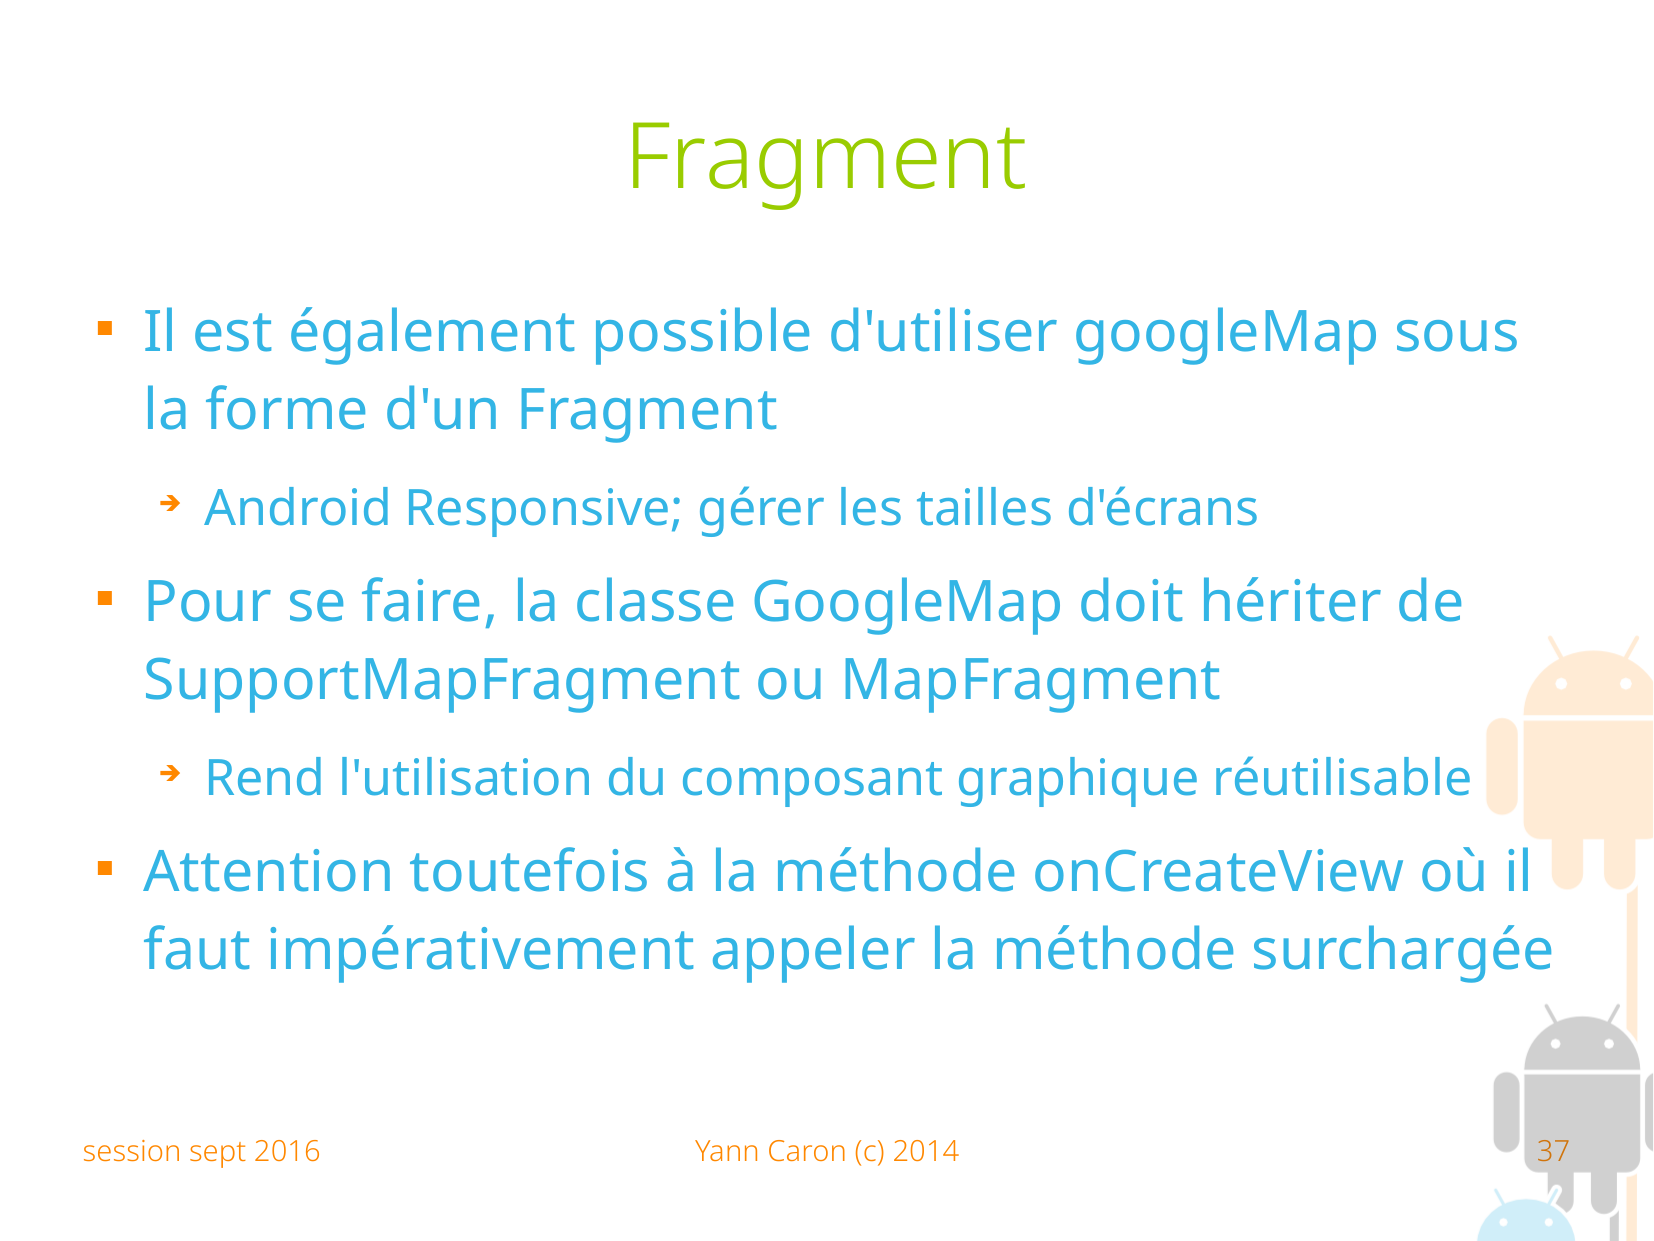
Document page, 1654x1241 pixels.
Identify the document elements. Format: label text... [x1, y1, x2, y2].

picture [240, 423, 1654, 1241]
title Fragment [82, 49, 1571, 257]
list Il est également possible d'utiliser googleMap sous la forme d'un Fragment Android Responsive; gérer les tailles d'écrans Pour se faire, la classe GoogleMap doit hériter de SupportMapFragment ou MapFragment Rend l'utilisation du composant graphique réutilisable Attention toutefois à la méthode onCreateView où il faut impérativement appeler la méthode surchargée [82, 290, 1571, 1010]
